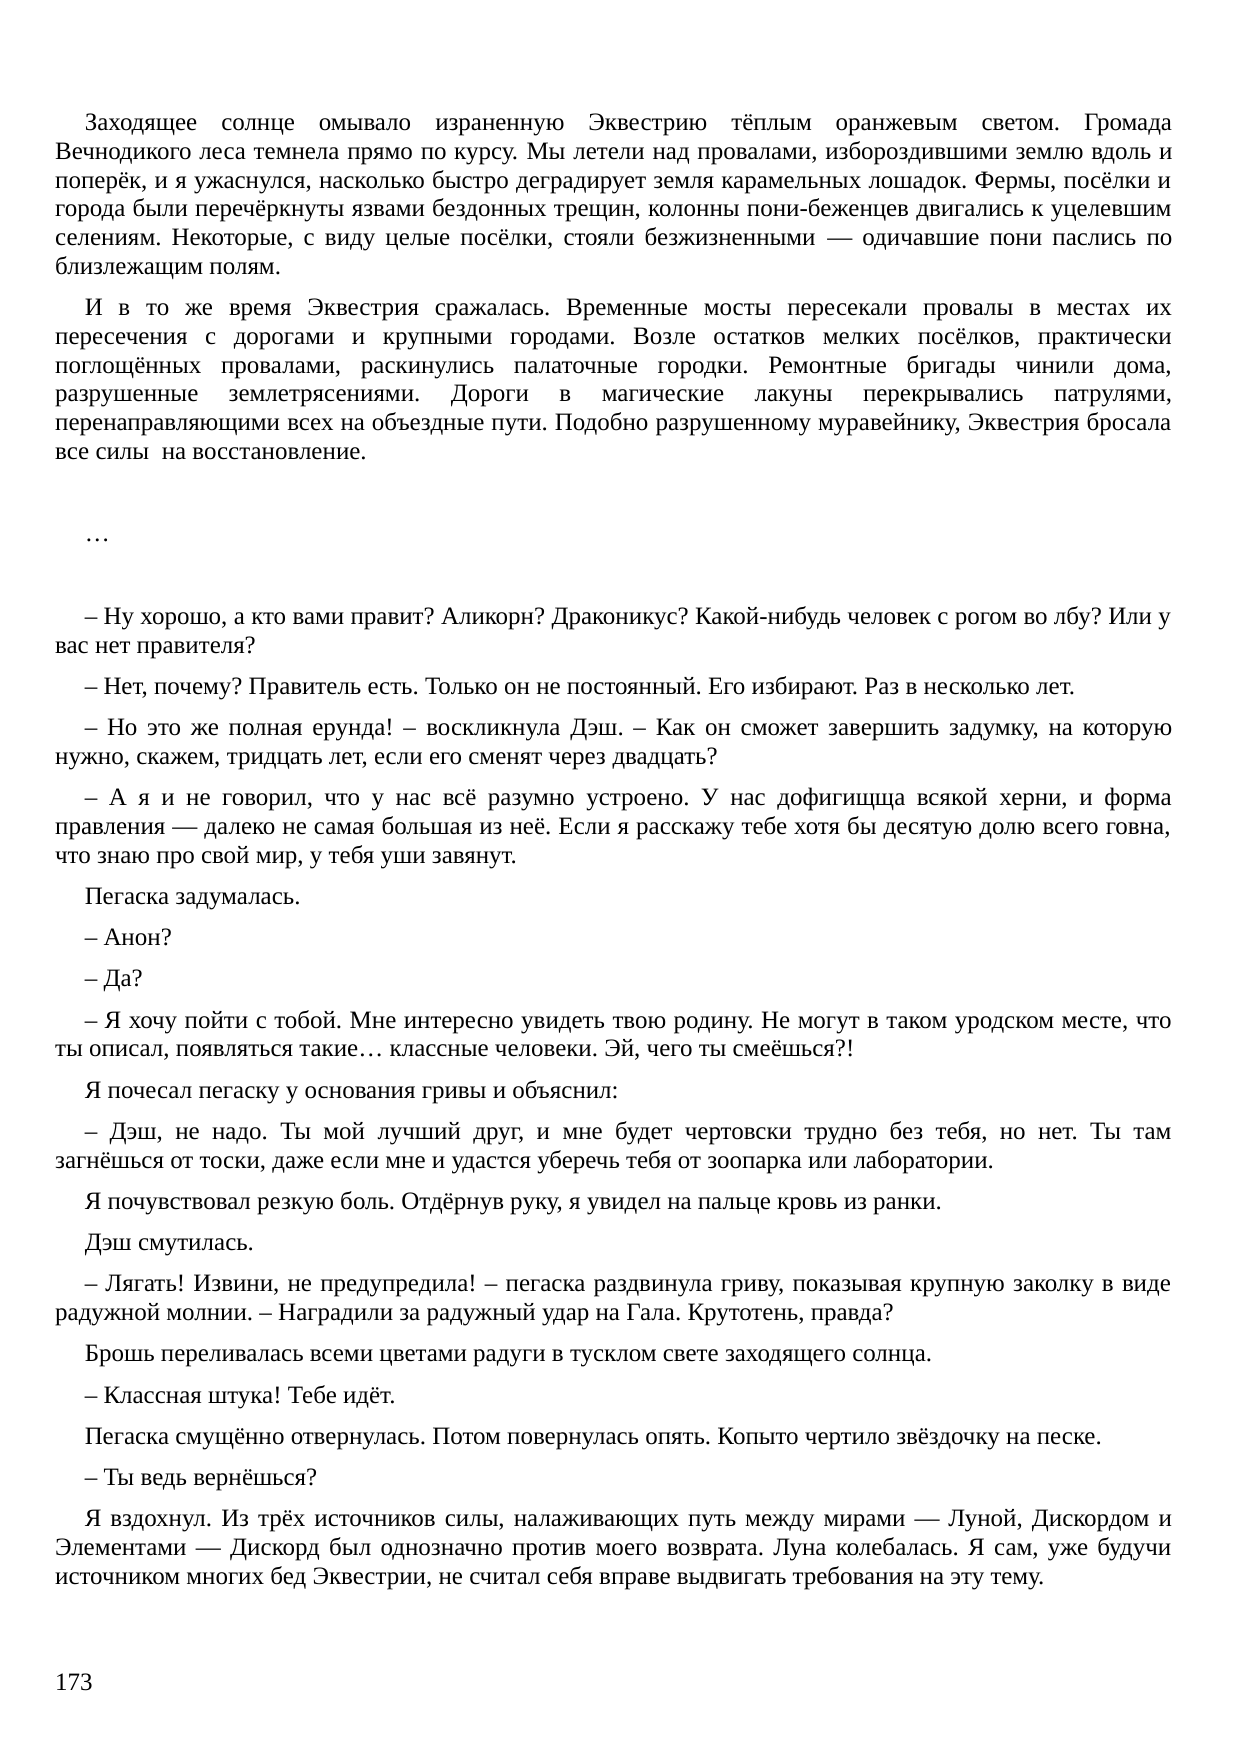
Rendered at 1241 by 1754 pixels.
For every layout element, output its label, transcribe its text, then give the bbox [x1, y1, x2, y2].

text – Ну хорошо, а кто вами правит? Аликорн? Драконикус? Какой-нибудь человек с рогом во лбу? Или у вас нет правителя? [55, 601, 1173, 658]
text Я вздохнул. Из трёх источников силы, налаживающих путь между мирами — Луной, Дискордом и Элементами — Дискорд был однозначно против моего возврата. Луна колебалась. Я сам, уже будучи источником многих бед Эквестрии, не считал себя вправе выдвигать требования на эту тему. [55, 1503, 1173, 1590]
text – Но это же полная ерунда! – воскликнула Дэш. – Как он сможет завершить задумку, на которую нужно, скажем, тридцать лет, если его сменят через двадцать? [55, 712, 1173, 770]
text Я почувствовал резкую боль. Отдёрнув руку, я увидел на пальце кровь из ранки. [55, 1186, 1173, 1215]
text – Я хочу пойти с тобой. Мне интересно увидеть твою родину. Не могут в таком уродском месте, что ты описал, появляться такие… классные человеки. Эй, чего ты смеёшься?! [55, 1005, 1173, 1062]
text … [55, 518, 1173, 547]
text – Ты ведь вернёшься? [55, 1462, 1173, 1491]
text Пегаска смущённо отвернулась. Потом повернулась опять. Копыто чертило звёздочку на песке. [55, 1421, 1173, 1450]
text – Дэш, не надо. Ты мой лучший друг, и мне будет чертовски трудно без тебя, но нет. Ты там загнёшься от тоски, даже если мне и удастся уберечь тебя от зоопарка или лаборатории. [55, 1116, 1173, 1173]
text – А я и не говорил, что у нас всё разумно устроено. У нас дофигищща всякой херни, и форма правления — далеко не самая большая из неё. Если я расскажу тебе хотя бы десятую долю всего говна, что знаю про свой мир, у тебя уши завянут. [55, 782, 1173, 868]
text Дэш смутилась. [55, 1227, 1173, 1256]
text – Да? [55, 963, 1173, 992]
text Заходящее солнце омывало израненную Эквестрию тёплым оранжевым светом. Громада Вечнодикого леса темнела прямо по курсу. Мы летели над провалами, избороздившими землю вдоль и поперёк, и я ужаснулся, насколько быстро деградирует земля карамельных лошадок. Фермы, посёлки и города были перечёркнуты язвами бездонных трещин, колонны пони-беженцев двигались к уцелевшим селениям. Некоторые, с виду целые посёлки, стояли безжизненными — одичавшие пони паслись по близлежащим полям. [55, 107, 1173, 280]
text – Классная штука! Тебе идёт. [55, 1380, 1173, 1408]
text И в то же время Эквестрия сражалась. Временные мосты пересекали провалы в местах их пересечения с дорогами и крупными городами. Возле остатков мелких посёлков, практически поглощённых провалами, раскинулись палаточные городки. Ремонтные бригады чинили дома, разрушенные землетрясениями. Дороги в магические лакуны перекрывались патрулями, перенаправляющими всех на объездные пути. Подобно разрушенному муравейнику, Эквестрия бросала все силы на восстановление. [55, 292, 1173, 465]
text Пегаска задумалась. [55, 881, 1173, 910]
text – Нет, почему? Правитель есть. Только он не постоянный. Его избирают. Раз в несколько лет. [55, 671, 1173, 700]
text – Анон? [55, 922, 1173, 951]
text Я почесал пегаску у основания гривы и объяснил: [55, 1075, 1173, 1103]
text – Лягать! Извини, не предупредила! – пегаска раздвинула гриву, показывая крупную заколку в виде радужной молнии. – Наградили за радужный удар на Гала. Крутотень, правда? [55, 1268, 1173, 1326]
text Брошь переливалась всеми цветами радуги в тусклом свете заходящего солнца. [55, 1338, 1173, 1367]
